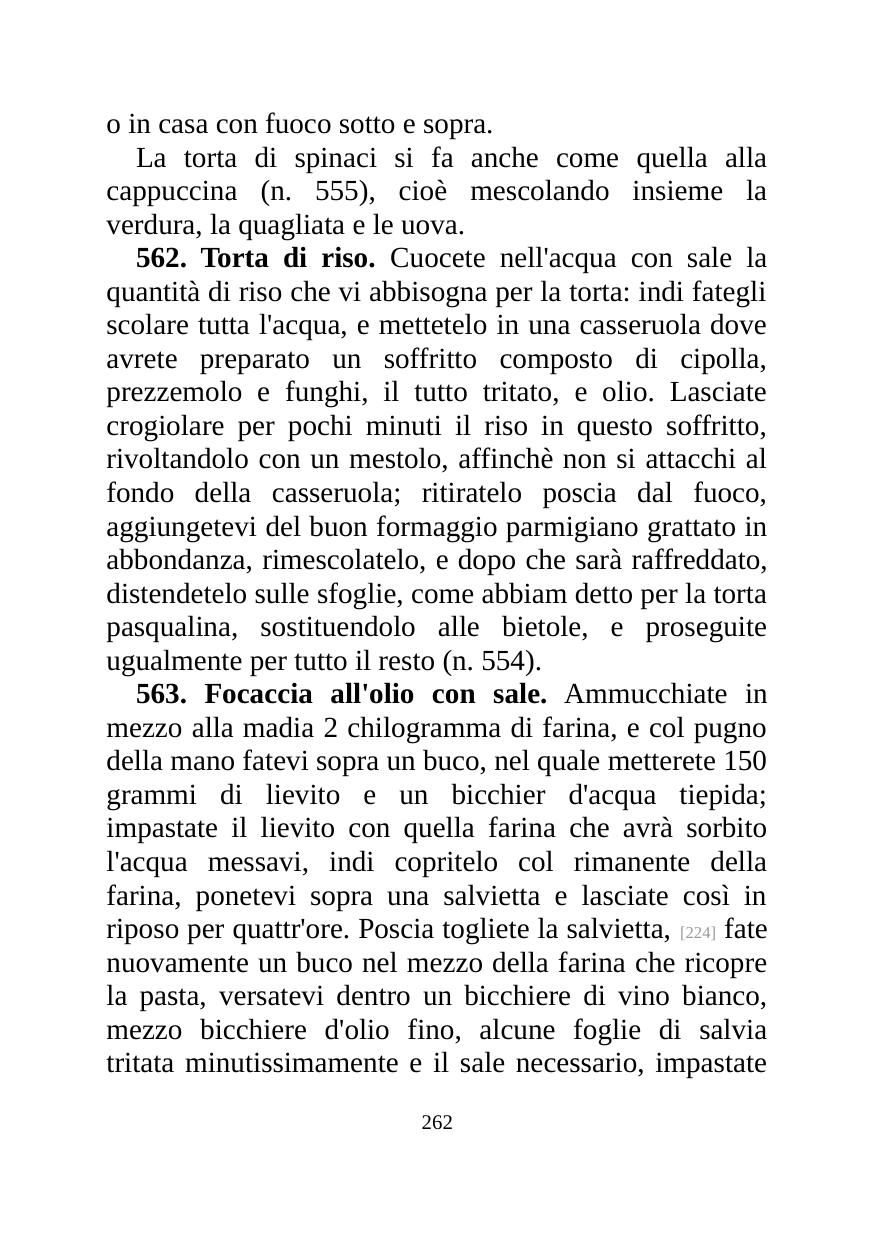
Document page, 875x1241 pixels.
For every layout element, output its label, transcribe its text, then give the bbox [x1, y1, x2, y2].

text o in casa con fuoco sotto e sopra. [106, 106, 768, 140]
text La torta di spinaci si fa anche come quella alla cappuccina (n. 555), cioè mescolando insieme la verdura, la quagliata e le uova. [106, 140, 768, 240]
text 563. Focaccia all'olio con sale. Ammucchiate in mezzo alla madia 2 chilogramma di farina, e col pugno della mano fatevi sopra un buco, nel quale metterete 150 grammi di lievito e un bicchier d'acqua tiepida; impastate il lievito con quella farina che avrà sorbito l'acqua messavi, indi copritelo col rimanente della farina, ponetevi sopra una salvietta e lasciate così in riposo per quattr'ore. Poscia togliete la salvietta, [224] fate nuovamente un buco nel mezzo della farina che ricopre la pasta, versatevi dentro un bicchiere di vino bianco, mezzo bicchiere d'olio fino, alcune foglie di salvia tritata minutissimamente e il sale necessario, impastate [106, 676, 768, 1079]
text 562. Torta di riso. Cuocete nell'acqua con sale la quantità di riso che vi abbisogna per la torta: indi fategli scolare tutta l'acqua, e mettetelo in una casseruola dove avrete preparato un soffritto composto di cipolla, prezzemolo e funghi, il tutto tritato, e olio. Lasciate crogiolare per pochi minuti il riso in questo soffritto, rivoltandolo con un mestolo, affinchè non si attacchi al fondo della casseruola; ritiratelo poscia dal fuoco, aggiungetevi del buon formaggio parmigiano grattato in abbondanza, rimescolatelo, e dopo che sarà raffreddato, distendetelo sulle sfoglie, come abbiam detto per la torta pasqualina, sostituendolo alle bietole, e proseguite ugualmente per tutto il resto (n. 554). [106, 240, 768, 676]
